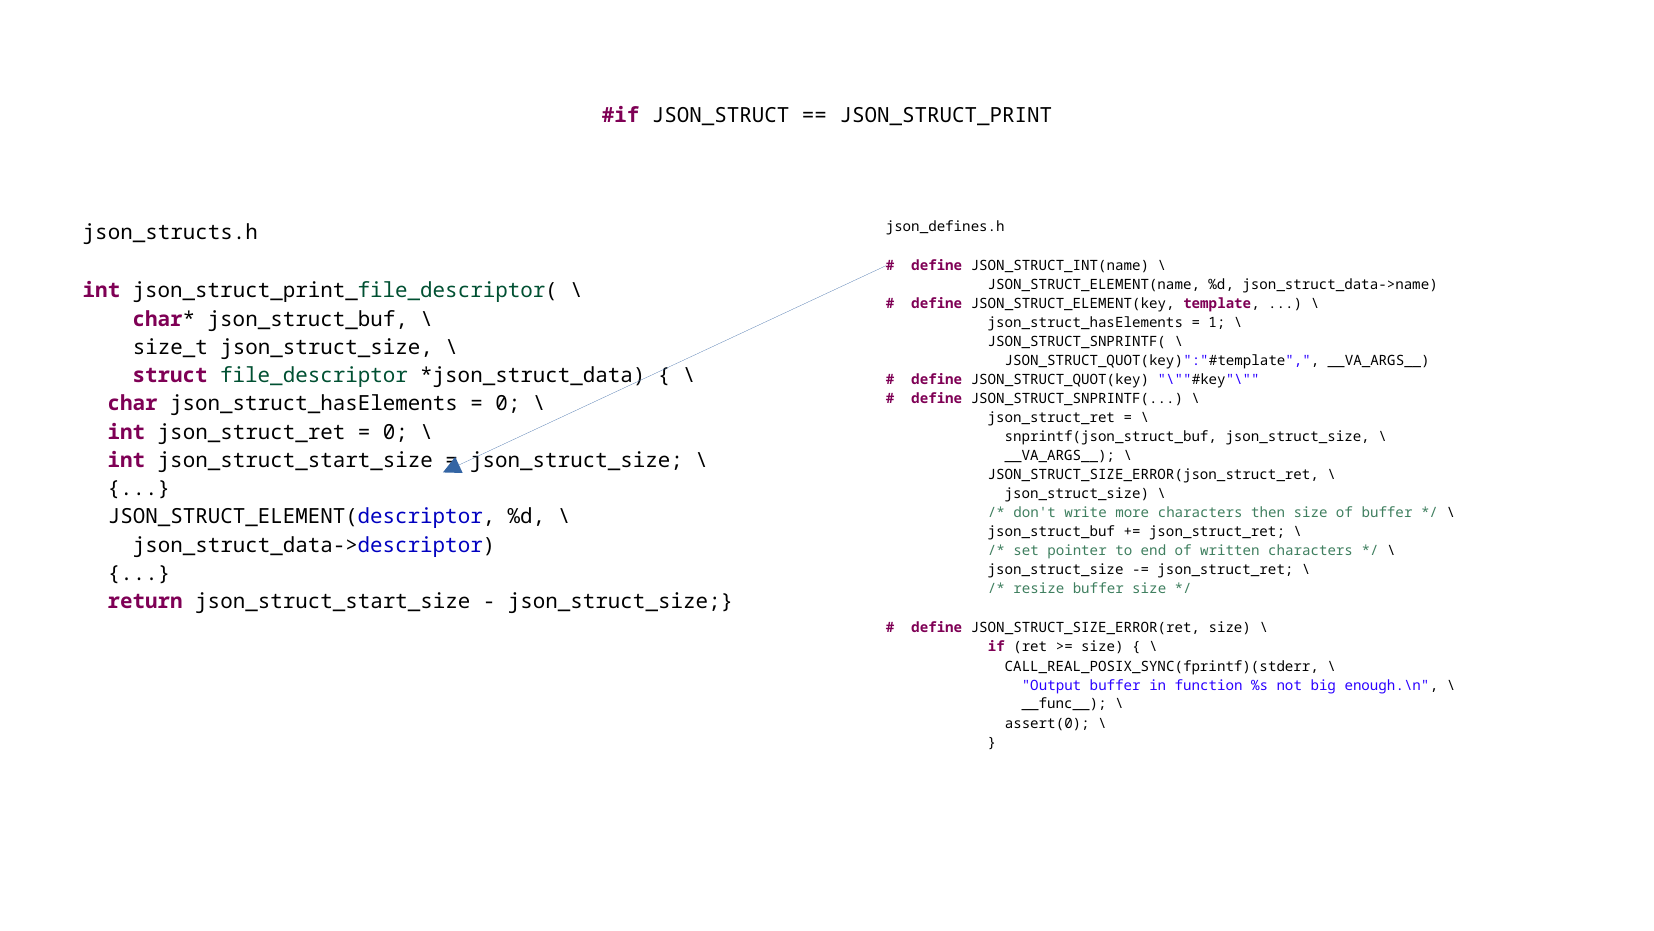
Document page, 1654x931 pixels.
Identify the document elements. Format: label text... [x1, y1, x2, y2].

title #if JSON_STRUCT == JSON_STRUCT_PRINT [82, 37, 1571, 193]
list json_structs.h int json_struct_print_file_descriptor( \ char* json_struct_buf, \ size_t json_struct_size, \ struct file_descriptor *json_struct_data) { \ char json_struct_hasElements = 0; \ int json_struct_ret = 0; \ int json_struct_start_size = json_struct_size; \ {...} JSON_STRUCT_ELEMENT(descriptor, %d, \ json_struct_data->descriptor) {...} return json_struct_start_size - json_struct_size;} [82, 217, 827, 758]
list json_defines.h # define JSON_STRUCT_INT(name) \ JSON_STRUCT_ELEMENT(name, %d, json_struct_data->name) # define JSON_STRUCT_ELEMENT(key, template, ...) \ json_struct_hasElements = 1; \ JSON_STRUCT_SNPRINTF( \ JSON_STRUCT_QUOT(key)":"#template",", __VA_ARGS__) # define JSON_STRUCT_QUOT(key) "\""#key"\"" # define JSON_STRUCT_SNPRINTF(...) \ json_struct_ret = \ snprintf(json_struct_buf, json_struct_size, \ __VA_ARGS__); \ JSON_STRUCT_SIZE_ERROR(json_struct_ret, \ json_struct_size) \ /* don't write more characters then size of buffer */ \ json_struct_buf += json_struct_ret; \ /* set pointer to end of written characters */ \ json_struct_size -= json_struct_ret; \ /* resize buffer size */ # define JSON_STRUCT_SIZE_ERROR(ret, size) \ if (ret >= size) { \ CALL_REAL_POSIX_SYNC(fprintf)(stderr, \ "Output buffer in function %s not big enough.\n", \ __func__); \ assert(0); \ } [885, 216, 1571, 756]
